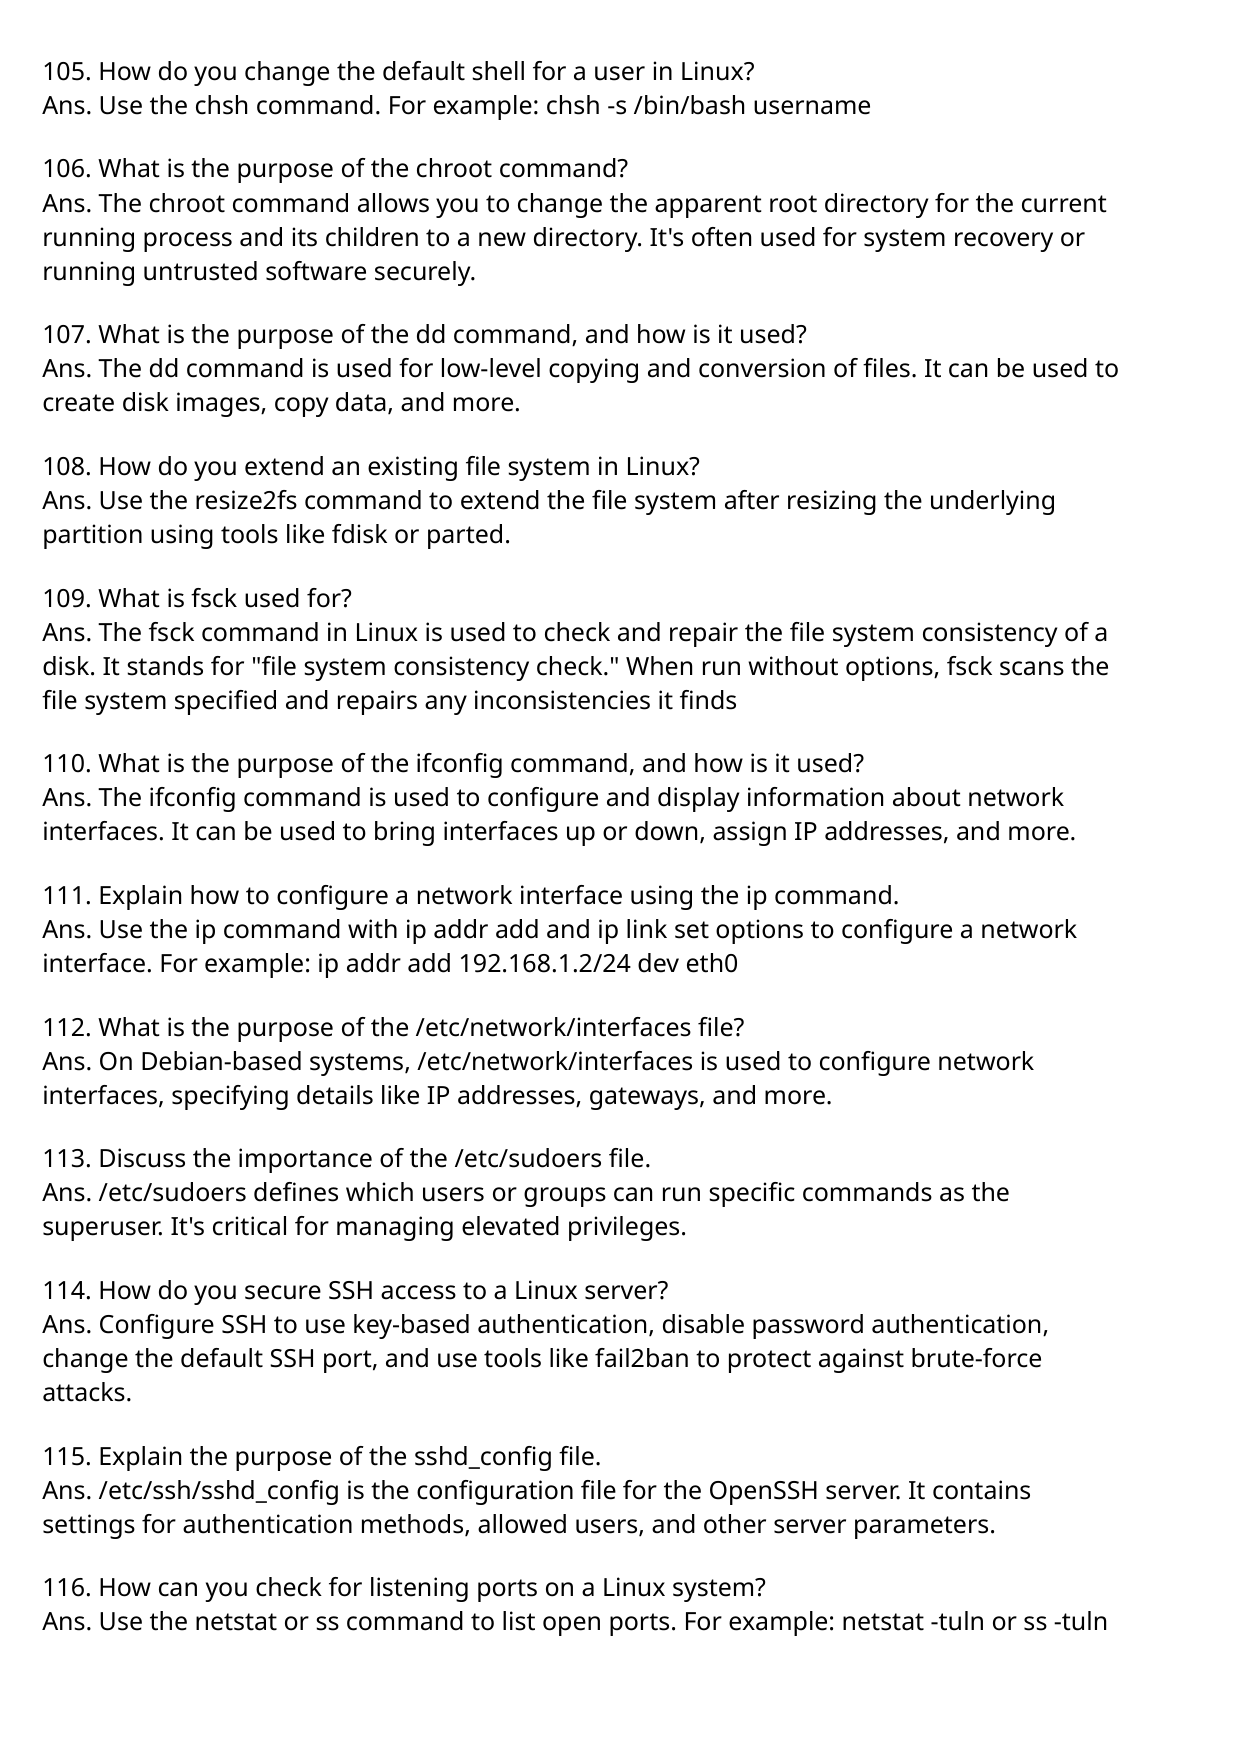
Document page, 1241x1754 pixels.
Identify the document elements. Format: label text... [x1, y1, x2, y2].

text 113. Discuss the importance of the /etc/sudoers file. Ans. /etc/sudoers defines which users or groups can run specific commands as the superuser. It's critical for managing elevated privileges. [42, 1141, 1129, 1243]
text 107. What is the purpose of the dd command, and how is it used? Ans. The dd command is used for low-level copying and conversion of files. It can be used to create disk images, copy data, and more. [42, 317, 1129, 419]
text 106. What is the purpose of the chroot command? Ans. The chroot command allows you to change the apparent root directory for the current running process and its children to a new directory. It's often used for system recovery or running untrusted software securely. [42, 151, 1129, 287]
text 116. How can you check for listening ports on a Linux system? Ans. Use the netstat or ss command to list open ports. For example: netstat -tuln or ss -tuln [42, 1570, 1129, 1638]
text 115. Explain the purpose of the sshd_config file. Ans. /etc/ssh/sshd_config is the configuration file for the OpenSSH server. It contains settings for authentication methods, allowed users, and other server parameters. [42, 1438, 1129, 1541]
text 112. What is the purpose of the /etc/network/interfaces file? Ans. On Debian-based systems, /etc/network/interfaces is used to configure network interfaces, specifying details like IP addresses, gateways, and more. [42, 1009, 1129, 1111]
text 111. Explain how to configure a network interface using the ip command. Ans. Use the ip command with ip addr add and ip link set options to configure a network interface. For example: ip addr add 192.168.1.2/24 dev eth0 [42, 878, 1129, 980]
text 108. How do you extend an existing file system in Linux? Ans. Use the resize2fs command to extend the file system after resizing the underlying partition using tools like fdisk or parted. [42, 448, 1129, 551]
text 114. How do you secure SSH access to a Linux server? Ans. Configure SSH to use key-based authentication, disable password authentication, change the default SSH port, and use tools like fail2ban to protect against brute-force attacks. [42, 1273, 1129, 1409]
text 110. What is the purpose of the ifconfig command, and how is it used? Ans. The ifconfig command is used to configure and display information about network interfaces. It can be used to bring interfaces up or down, assign IP addresses, and more. [42, 746, 1129, 848]
text 109. What is fsck used for? Ans. The fsck command in Linux is used to check and repair the file system consistency of a disk. It stands for "file system consistency check." When run without options, fsck scans the file system specified and repairs any inconsistencies it finds [42, 580, 1129, 716]
text 105. How do you change the default shell for a user in Linux? Ans. Use the chsh command. For example: chsh -s /bin/bash username [42, 53, 1129, 122]
